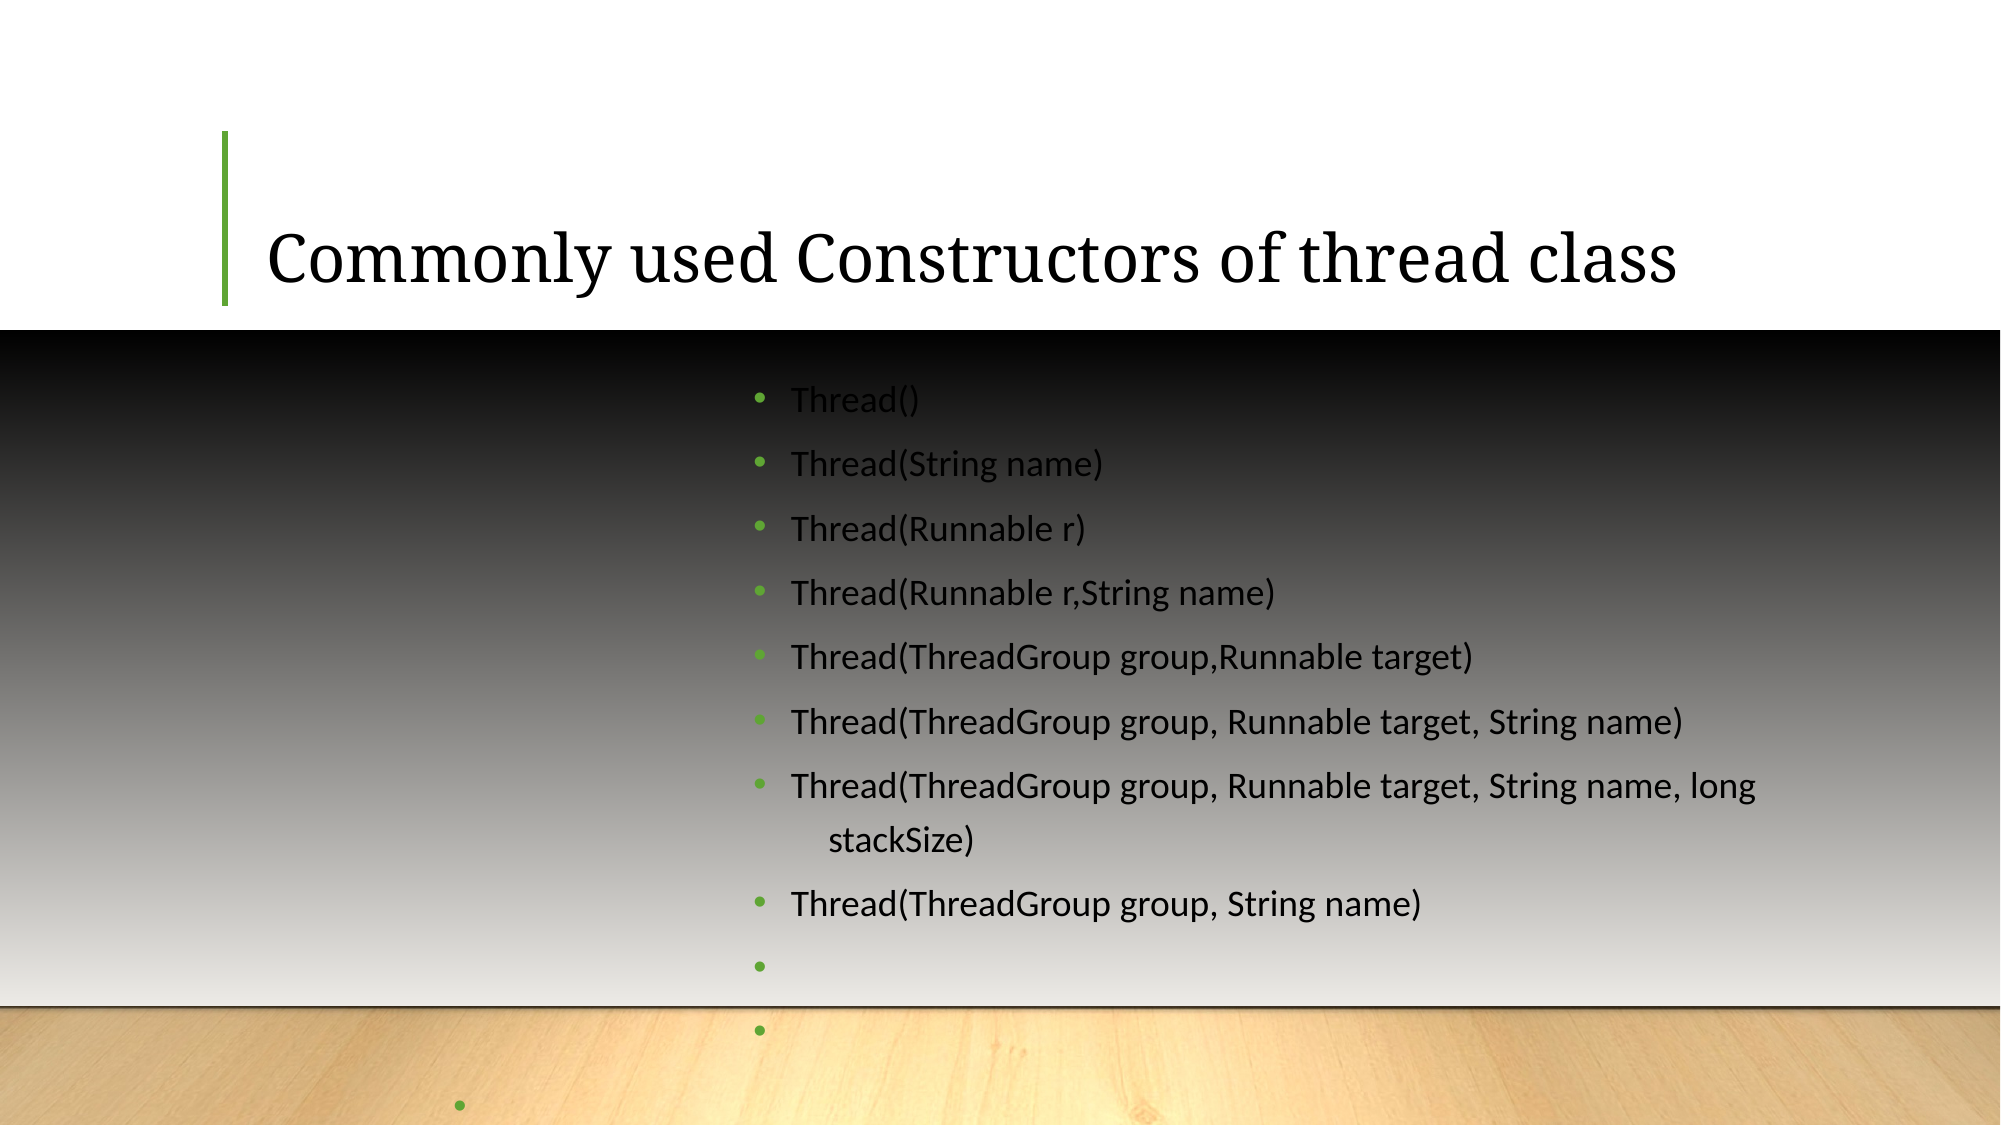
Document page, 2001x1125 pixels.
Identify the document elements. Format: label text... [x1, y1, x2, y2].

list Thread() Thread(String name) Thread(Runnable r) Thread(Runnable r,String name) Thread(ThreadGroup group,Runnable target) Thread(ThreadGroup group, Runnable target, String name) Thread(ThreadGroup group, Runnable target, String name, long stackSize) Thread(ThreadGroup group, String name) [438, 358, 1842, 965]
title Commonly used Constructors of thread class [251, 131, 1814, 305]
